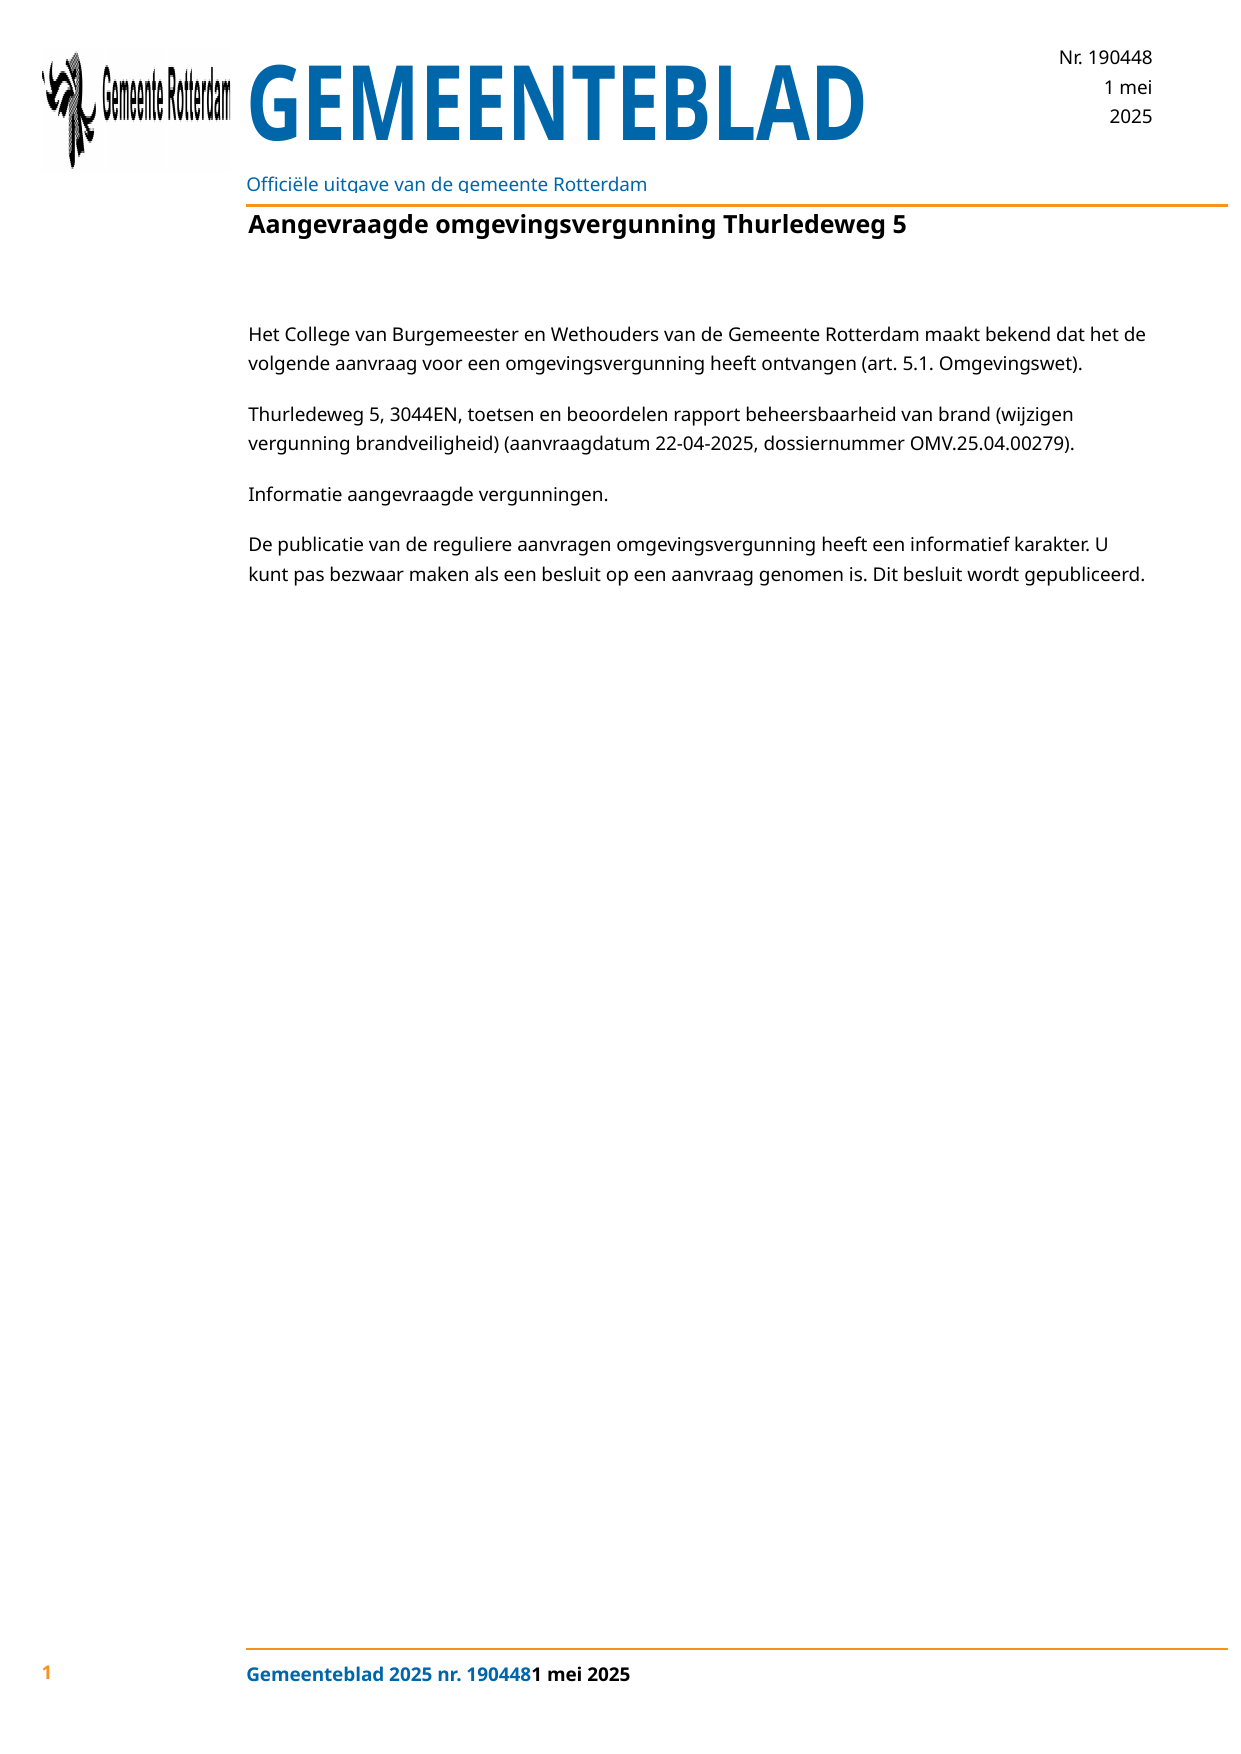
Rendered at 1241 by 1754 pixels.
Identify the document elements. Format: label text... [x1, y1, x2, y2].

text Het College van Burgemeester en Wethouders van de Gemeente Rotterdam maakt bekend dat het de volgende aanvraag voor een omgevingsvergunning heeft ontvangen (art. 5.1. Omgevingswet). [248, 321, 1152, 376]
picture [41, 47, 231, 172]
text Informatie aangevraagde vergunningen. [248, 481, 1152, 506]
text De publicatie van de reguliere aanvragen omgevingsvergunning heeft een informatief karakter. U kunt pas bezwaar maken als een besluit op een aanvraag genomen is. Dit besluit wordt gepubliceerd. [248, 531, 1152, 586]
text Aangevraagde omgevingsvergunning Thurledeweg 5 [248, 207, 1152, 241]
text Thurledeweg 5, 3044EN, toetsen en beoordelen rapport beheersbaarheid van brand (wijzigen vergunning brandveiligheid) (aanvraagdatum 22-04-2025, dossiernummer OMV.25.04.00279). [248, 401, 1152, 456]
